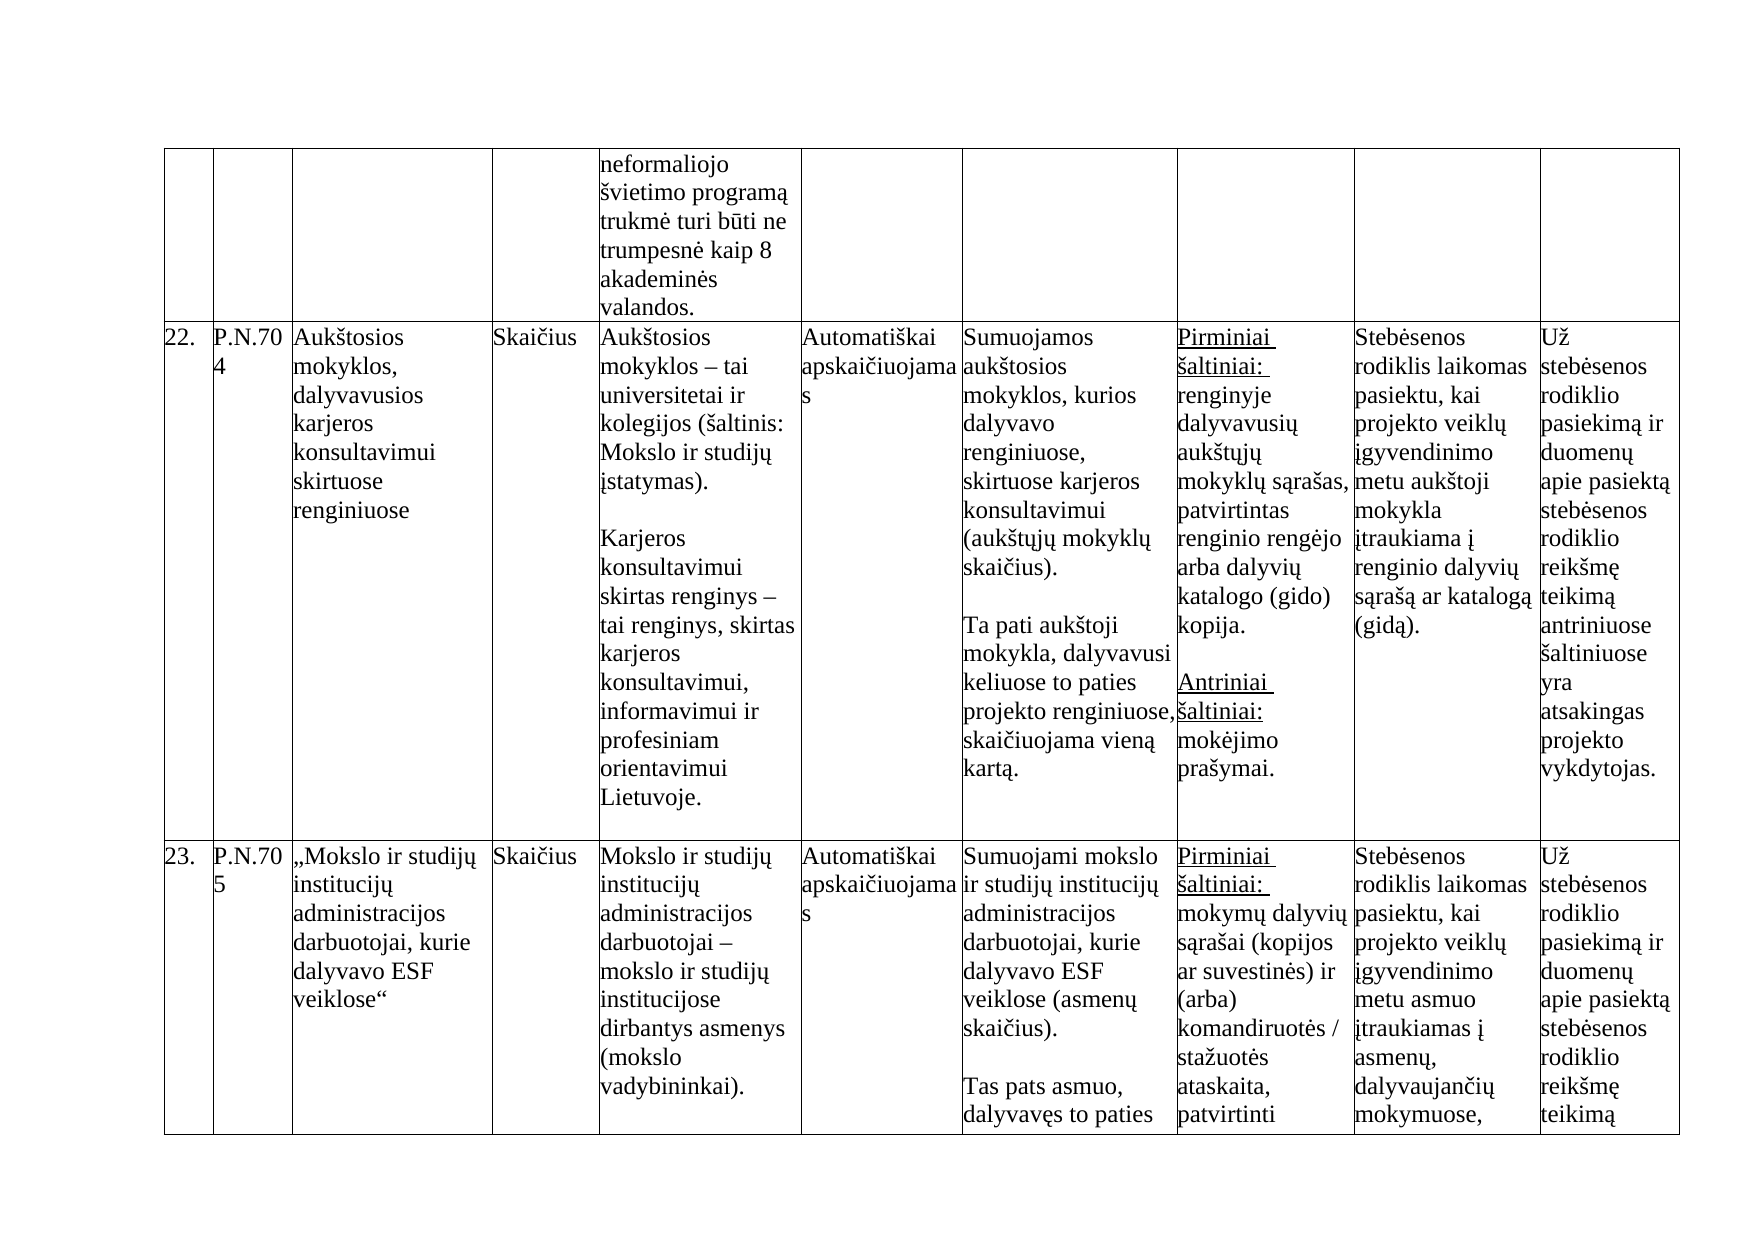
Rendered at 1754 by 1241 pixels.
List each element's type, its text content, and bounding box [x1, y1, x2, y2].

table_cell Skaičius [493, 322, 599, 840]
table_cell [963, 149, 1177, 321]
table_cell P.N.705 [214, 841, 292, 1134]
table_cell Stebėsenos rodiklis laikomas pasiektu, kai projekto veiklų įgyvendinimo metu aukštoji mokykla įtraukiama į renginio dalyvių sąrašą ar katalogą (gidą). [1355, 322, 1540, 840]
table_cell [1541, 149, 1679, 321]
table_cell 23. [165, 841, 213, 1134]
table_cell „Mokslo ir studijų institucijų administracijos darbuotojai, kurie dalyvavo ESF veiklose“ [293, 841, 492, 1134]
table_cell Automatiškai apskaičiuojamas [802, 322, 962, 840]
table_cell 22. [165, 322, 213, 840]
table_cell Aukštosios mokyklos, dalyvavusios karjeros konsultavimui skirtuose renginiuose [293, 322, 492, 840]
table_cell Stebėsenos rodiklis laikomas pasiektu, kai projekto veiklų įgyvendinimo metu asmuo įtraukiamas į asmenų, dalyvaujančių mokymuose, [1355, 841, 1540, 1134]
table_cell Pirminiai šaltiniai: renginyje dalyvavusių aukštųjų mokyklų sąrašas, patvirtintas renginio rengėjo arba dalyvių katalogo (gido) kopija. Antriniai šaltiniai: mokėjimo prašymai. [1178, 322, 1354, 840]
table_cell Automatiškai apskaičiuojamas [802, 841, 962, 1134]
table_cell [293, 149, 492, 321]
table_cell [802, 149, 962, 321]
table_cell [1355, 149, 1540, 321]
table_cell Pirminiai šaltiniai: mokymų dalyvių sąrašai (kopijos ar suvestinės) ir (arba) komandiruotės / stažuotės ataskaita, patvirtinti [1178, 841, 1354, 1134]
table_cell neformaliojo švietimo programą trukmė turi būti ne trumpesnė kaip 8 akademinės valandos. [600, 149, 801, 321]
table_cell Sumuojamos aukštosios mokyklos, kurios dalyvavo renginiuose, skirtuose karjeros konsultavimui (aukštųjų mokyklų skaičius). Ta pati aukštoji mokykla, dalyvavusi keliuose to paties projekto renginiuose, skaičiuojama vieną kartą. [963, 322, 1177, 840]
table_cell Mokslo ir studijų institucijų administracijos darbuotojai – mokslo ir studijų institucijose dirbantys asmenys (mokslo vadybininkai). [600, 841, 801, 1134]
table_cell [165, 149, 213, 321]
table_cell P.N.704 [214, 322, 292, 840]
table_cell [1178, 149, 1354, 321]
table_cell Skaičius [493, 841, 599, 1134]
table_cell Sumuojami mokslo ir studijų institucijų administracijos darbuotojai, kurie dalyvavo ESF veiklose (asmenų skaičius). Tas pats asmuo, dalyvavęs to paties [963, 841, 1177, 1134]
table_cell [493, 149, 599, 321]
table_cell [214, 149, 292, 321]
table_cell Aukštosios mokyklos – tai universitetai ir kolegijos (šaltinis: Mokslo ir studijų įstatymas). Karjeros konsultavimui skirtas renginys – tai renginys, skirtas karjeros konsultavimui, informavimui ir profesiniam orientavimui Lietuvoje. [600, 322, 801, 840]
table_cell Už stebėsenos rodiklio pasiekimą ir duomenų apie pasiektą stebėsenos rodiklio reikšmę teikimą antriniuose šaltiniuose yra atsakingas projekto vykdytojas. [1541, 322, 1679, 840]
table_cell Už stebėsenos rodiklio pasiekimą ir duomenų apie pasiektą stebėsenos rodiklio reikšmę teikimą [1541, 841, 1679, 1134]
